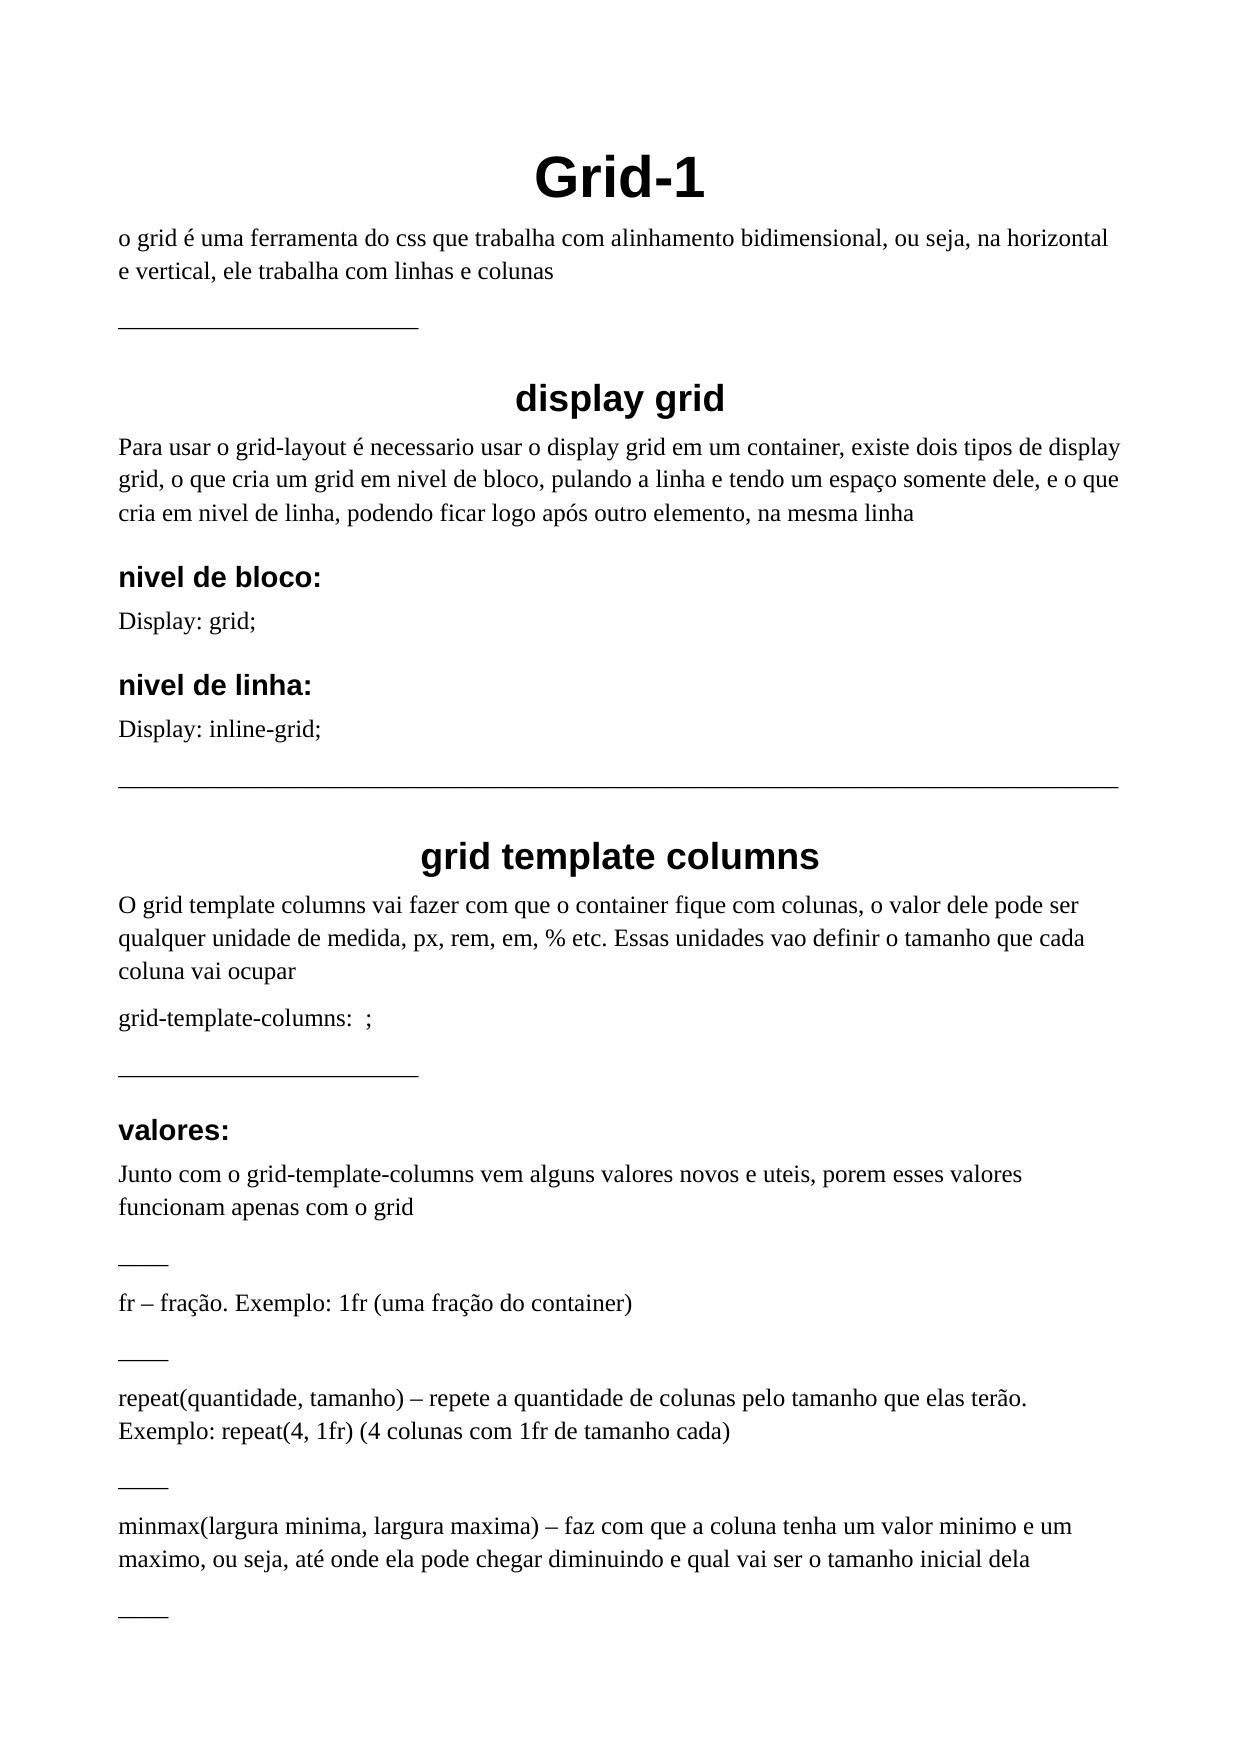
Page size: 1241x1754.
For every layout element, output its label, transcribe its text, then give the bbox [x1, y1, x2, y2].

subtitle grid template columns [118, 834, 1122, 877]
text O grid template columns vai fazer com que o container fique com colunas, o valor dele pode ser qualquer unidade de medida, px, rem, em, % etc. Essas unidades vao definir o tamanho que cada coluna vai ocupar [118, 890, 1122, 985]
text ________________________________________________________________________________ [118, 762, 1122, 790]
subtitle nivel de bloco: [118, 560, 1122, 593]
text o grid é uma ferramenta do css que trabalha com alinhamento bidimensional, ou seja, na horizontal e vertical, ele trabalha com linhas e colunas [118, 223, 1122, 284]
text grid-template-columns: ; [118, 1003, 1122, 1032]
text fr – fração. Exemplo: 1fr (uma fração do container) [118, 1288, 1122, 1316]
text ________________________ [118, 1051, 1122, 1080]
text ________________________ [118, 303, 1122, 332]
title Grid-1 [118, 143, 1122, 210]
subtitle display grid [118, 376, 1122, 419]
text ____ [118, 1240, 1122, 1269]
text Display: grid; [118, 606, 1122, 634]
text repeat(quantidade, tamanho) – repete a quantidade de colunas pelo tamanho que elas terão. Exemplo: repeat(4, 1fr) (4 colunas com 1fr de tamanho cada) [118, 1383, 1122, 1444]
subtitle valores: [118, 1113, 1122, 1147]
text ____ [118, 1592, 1122, 1620]
text minmax(largura minima, largura maxima) – faz com que a coluna tenha um valor minimo e um maximo, ou seja, até onde ela pode chegar diminuindo e qual vai ser o tamanho inicial dela [118, 1511, 1122, 1573]
text ____ [118, 1335, 1122, 1364]
text Junto com o grid-template-columns vem alguns valores novos e uteis, porem esses valores funcionam apenas com o grid [118, 1159, 1122, 1221]
subtitle nivel de linha: [118, 668, 1122, 702]
text ____ [118, 1463, 1122, 1492]
text Para usar o grid-layout é necessario usar o display grid em um container, existe dois tipos de display grid, o que cria um grid em nivel de bloco, pulando a linha e tendo um espaço somente dele, e o que cria em nivel de linha, podendo ficar logo após outro elemento, na mesma linha [118, 432, 1122, 526]
text Display: inline-grid; [118, 714, 1122, 743]
